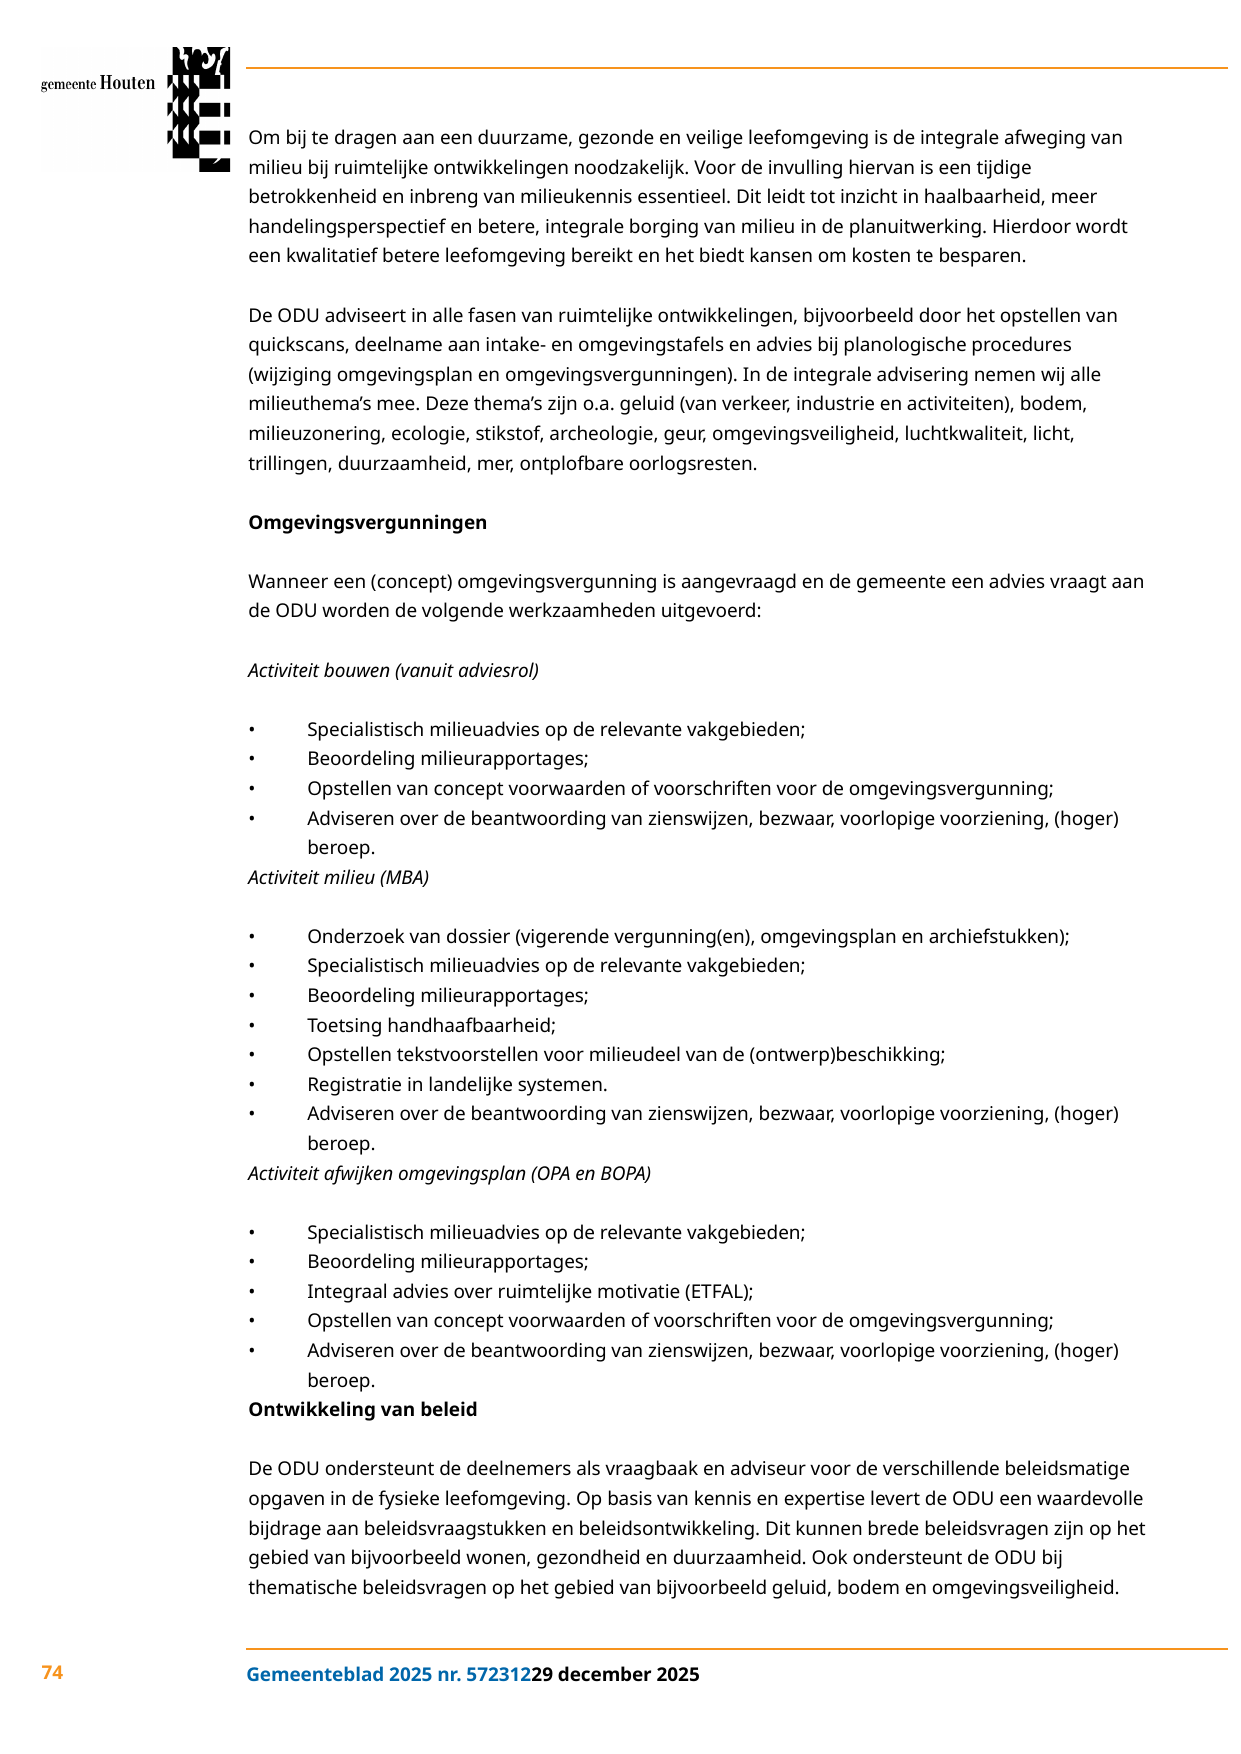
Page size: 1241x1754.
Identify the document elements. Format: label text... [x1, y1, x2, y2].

list Registratie in landelijke systemen. [248, 1071, 1152, 1097]
list Beoordeling milieurapportages; [248, 746, 1152, 771]
list Specialistisch milieuadvies op de relevante vakgebieden; [248, 953, 1152, 978]
text Om bij te dragen aan een duurzame, gezonde en veilige leefomgeving is de integrale afweging van milieu bij ruimtelijke ontwikkelingen noodzakelijk. Voor de invulling hiervan is een tijdige betrokkenheid en inbreng van milieukennis essentieel. Dit leidt tot inzicht in haalbaarheid, meer handelingsperspectief en betere, integrale borging van milieu in de planuitwerking. Hierdoor wordt een kwalitatief betere leefomgeving bereikt en het biedt kansen om kosten te besparen. [248, 124, 1152, 268]
text Ontwikkeling van beleid [248, 1396, 1152, 1422]
list Beoordeling milieurapportages; [248, 982, 1152, 1008]
list Beoordeling milieurapportages; [248, 1248, 1152, 1274]
picture [41, 47, 231, 172]
list Adviseren over de beantwoording van zienswijzen, bezwaar, voorlopige voorziening, (hoger) beroep. [248, 1337, 1152, 1393]
text Activiteit milieu (MBA) [248, 864, 1152, 890]
text De ODU adviseert in alle fasen van ruimtelijke ontwikkelingen, bijvoorbeeld door het opstellen van quickscans, deelname aan intake- en omgevingstafels en advies bij planologische procedures (wijziging omgevingsplan en omgevingsvergunningen). In de integrale advisering nemen wij alle milieuthema’s mee. Deze thema’s zijn o.a. geluid (van verkeer, industrie en activiteiten), bodem, milieuzonering, ecologie, stikstof, archeologie, geur, omgevingsveiligheid, luchtkwaliteit, licht, trillingen, duurzaamheid, mer, ontplofbare oorlogsresten. [248, 302, 1152, 476]
list Toetsing handhaafbaarheid; [248, 1012, 1152, 1038]
list Opstellen van concept voorwaarden of voorschriften voor de omgevingsvergunning; [248, 1308, 1152, 1333]
list Opstellen tekstvoorstellen voor milieudeel van de (ontwerp)beschikking; [248, 1041, 1152, 1067]
text Omgevingsvergunningen [248, 509, 1152, 535]
list Integraal advies over ruimtelijke motivatie (ETFAL); [248, 1278, 1152, 1304]
list Opstellen van concept voorwaarden of voorschriften voor de omgevingsvergunning; [248, 775, 1152, 801]
list Adviseren over de beantwoording van zienswijzen, bezwaar, voorlopige voorziening, (hoger) beroep. [248, 805, 1152, 860]
list Adviseren over de beantwoording van zienswijzen, bezwaar, voorlopige voorziening, (hoger) beroep. [248, 1101, 1152, 1156]
text Activiteit bouwen (vanuit adviesrol) [248, 657, 1152, 683]
list Onderzoek van dossier (vigerende vergunning(en), omgevingsplan en archiefstukken); [248, 923, 1152, 949]
list Specialistisch milieuadvies op de relevante vakgebieden; [248, 716, 1152, 742]
list Specialistisch milieuadvies op de relevante vakgebieden; [248, 1219, 1152, 1245]
text De ODU ondersteunt de deelnemers als vraagbaak en adviseur voor de verschillende beleidsmatige opgaven in de fysieke leefomgeving. Op basis van kennis en expertise levert de ODU een waardevolle bijdrage aan beleidsvraagstukken en beleidsontwikkeling. Dit kunnen brede beleidsvragen zijn op het gebied van bijvoorbeeld wonen, gezondheid en duurzaamheid. Ook ondersteunt de ODU bij thematische beleidsvragen op het gebied van bijvoorbeeld geluid, bodem en omgevingsveiligheid. [248, 1456, 1152, 1600]
text Activiteit afwijken omgevingsplan (OPA en BOPA) [248, 1160, 1152, 1186]
text Wanneer een (concept) omgevingsvergunning is aangevraagd en de gemeente een advies vraagt aan de ODU worden de volgende werkzaamheden uitgevoerd: [248, 568, 1152, 623]
